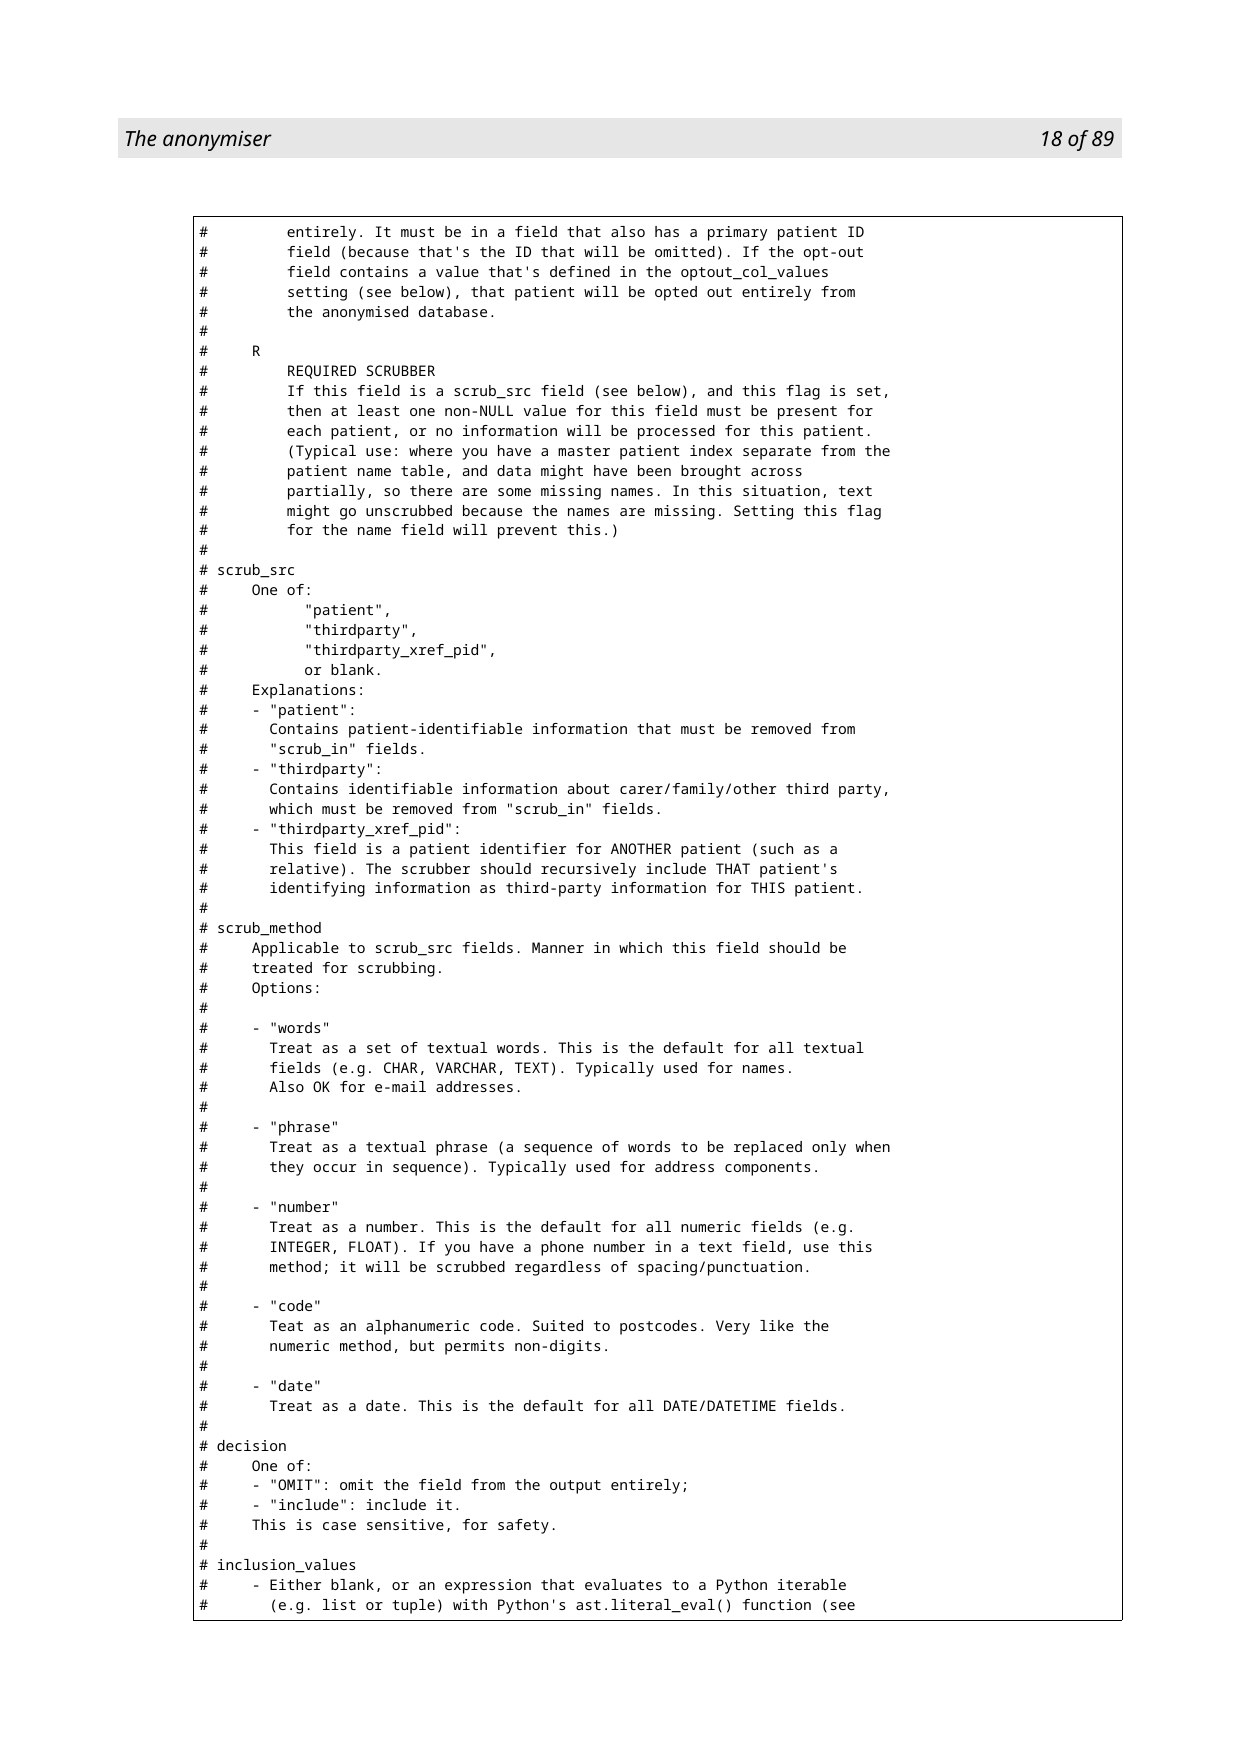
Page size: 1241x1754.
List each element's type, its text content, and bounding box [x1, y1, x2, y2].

table_header # entirely. It must be in a field that also has a primary patient ID # field (because that's the ID that will be omitted). If the opt-out # field contains a value that's defined in the optout_col_values # setting (see below), that patient will be opted out entirely from # the anonymised database. # # R # REQUIRED SCRUBBER # If this field is a scrub_src field (see below), and this flag is set, # then at least one non-NULL value for this field must be present for # each patient, or no information will be processed for this patient. # (Typical use: where you have a master patient index separate from the # patient name table, and data might have been brought across # partially, so there are some missing names. In this situation, text # might go unscrubbed because the names are missing. Setting this flag # for the name field will prevent this.) # # scrub_src # One of: # "patient", # "thirdparty", # "thirdparty_xref_pid", # or blank. # Explanations: # - "patient": # Contains patient-identifiable information that must be removed from # "scrub_in" fields. # - "thirdparty": # Contains identifiable information about carer/family/other third party, # which must be removed from "scrub_in" fields. # - "thirdparty_xref_pid": # This field is a patient identifier for ANOTHER patient (such as a # relative). The scrubber should recursively include THAT patient's # identifying information as third-party information for THIS patient. # # scrub_method # Applicable to scrub_src fields. Manner in which this field should be # treated for scrubbing. # Options: # # - "words" # Treat as a set of textual words. This is the default for all textual # fields (e.g. CHAR, VARCHAR, TEXT). Typically used for names. # Also OK for e-mail addresses. # # - "phrase" # Treat as a textual phrase (a sequence of words to be replaced only when # they occur in sequence). Typically used for address components. # # - "number" # Treat as a number. This is the default for all numeric fields (e.g. # INTEGER, FLOAT). If you have a phone number in a text field, use this # method; it will be scrubbed regardless of spacing/punctuation. # # - "code" # Teat as an alphanumeric code. Suited to postcodes. Very like the # numeric method, but permits non-digits. # # - "date" # Treat as a date. This is the default for all DATE/DATETIME fields. # # decision # One of: # - "OMIT": omit the field from the output entirely; # - "include": include it. # This is case sensitive, for safety. # # inclusion_values # - Either blank, or an expression that evaluates to a Python iterable # (e.g. list or tuple) with Python's ast.literal_eval() function (see [194, 217, 1122, 1620]
